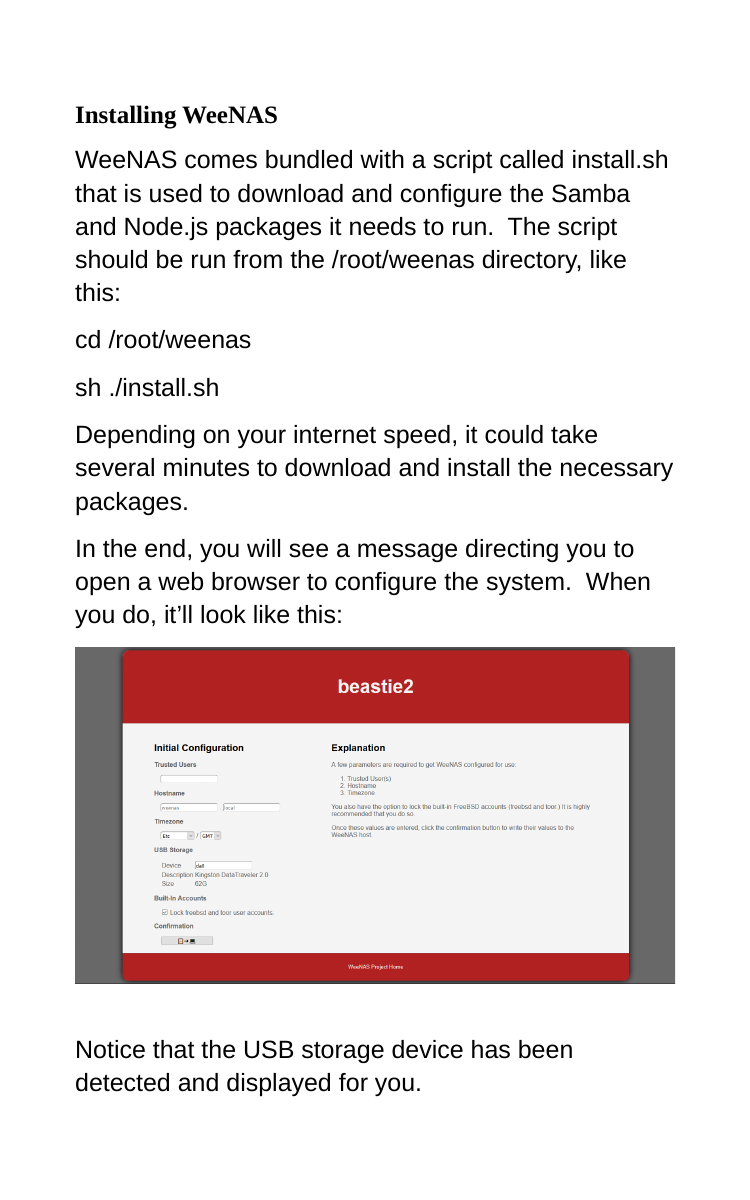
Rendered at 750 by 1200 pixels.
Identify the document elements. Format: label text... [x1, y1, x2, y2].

text In the end, you will see a message directing you to open a web browser to configure the system. When you do, it’ll look like this: [75, 534, 675, 629]
text sh ./install.sh [75, 373, 675, 402]
text cd /root/weenas [75, 325, 675, 354]
subtitle Installing WeeNAS [75, 100, 675, 129]
text Notice that the USB storage device has been detected and displayed for you. [75, 1035, 675, 1097]
picture [75, 647, 675, 984]
text WeeNAS comes bundled with a script called install.sh that is used to download and configure the Samba and Node.js packages it needs to run. The script should be run from the /root/weenas directory, like this: [75, 146, 675, 306]
text Depending on your internet speed, it could take several minutes to download and install the necessary packages. [75, 420, 675, 515]
